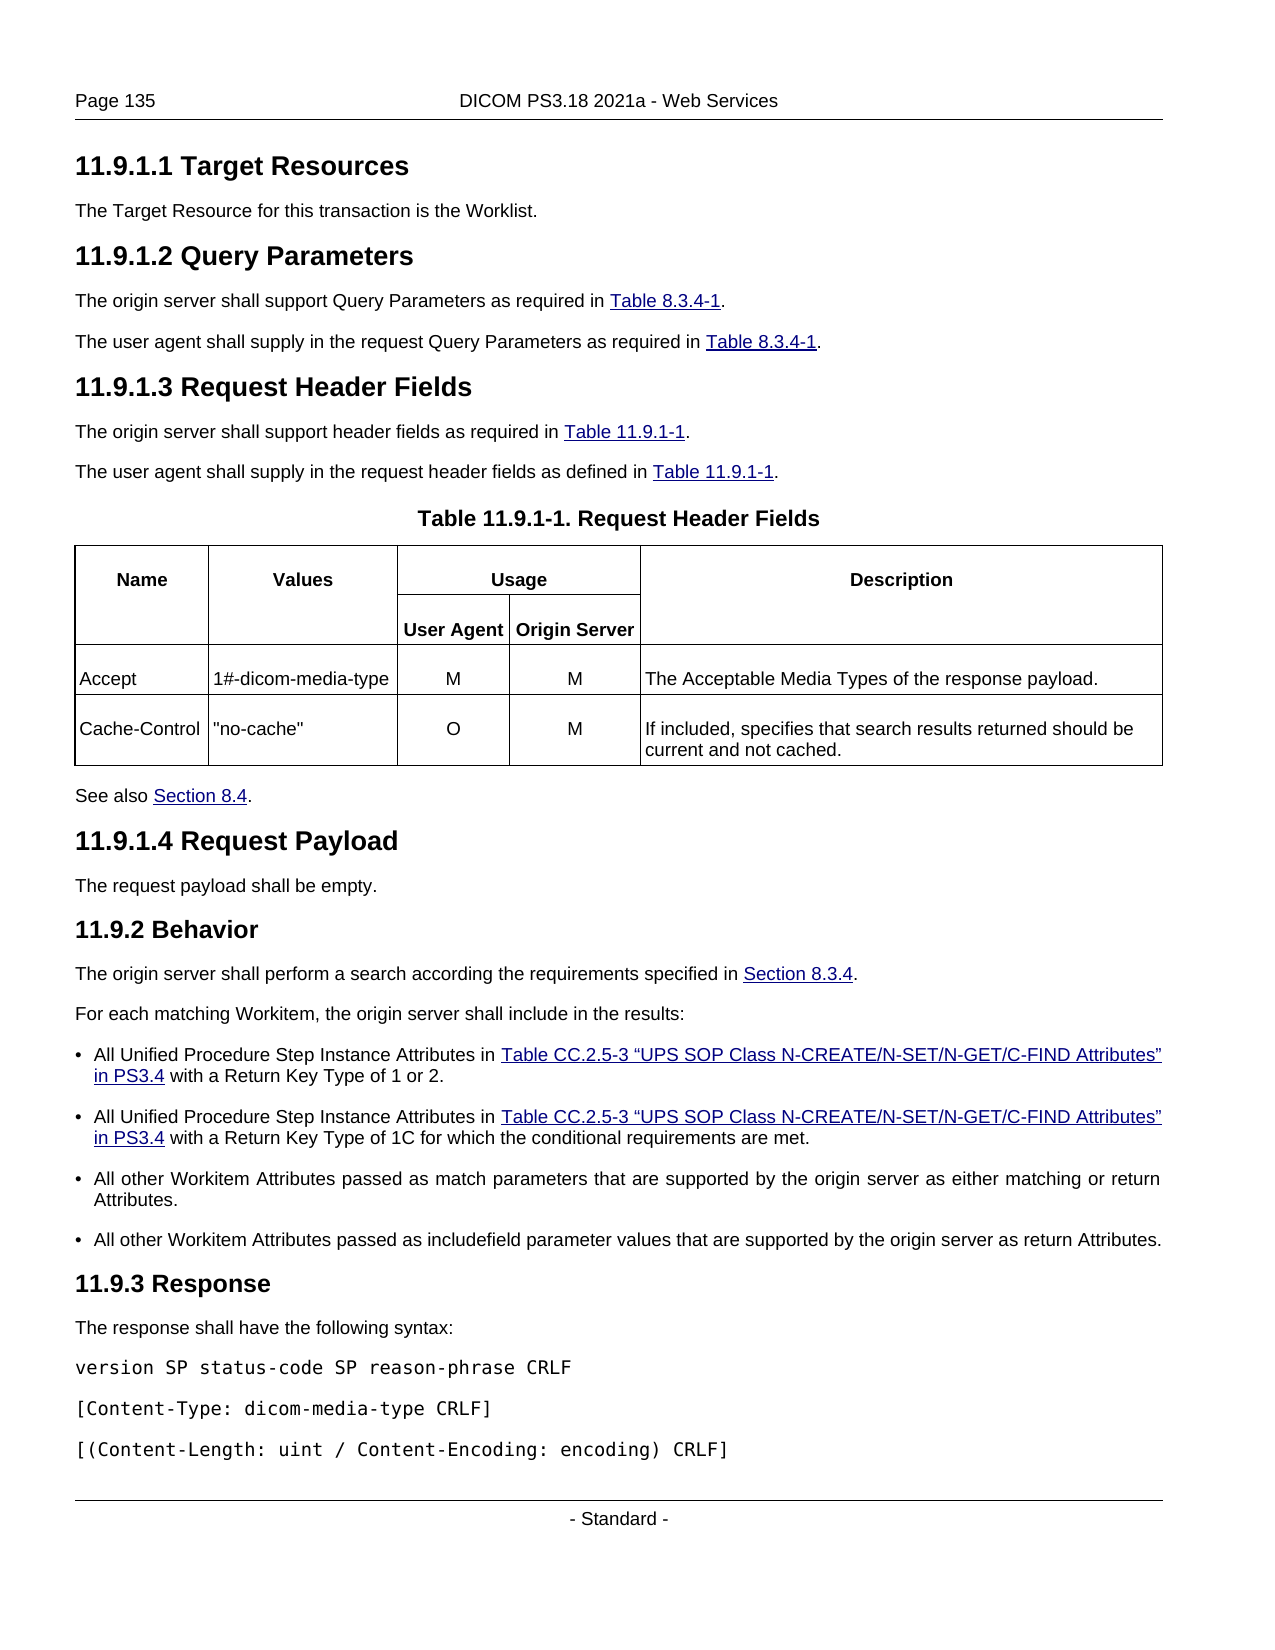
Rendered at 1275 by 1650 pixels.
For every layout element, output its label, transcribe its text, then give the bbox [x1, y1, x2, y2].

text [Content-Type: dicom-media-type CRLF] [75, 1398, 1162, 1420]
text The Target Resource for this transaction is the Worklist. [75, 200, 1162, 222]
text The origin server shall support Query Parameters as required in Table 8.3.4-1. [75, 290, 1162, 312]
text 11.9.1.3 Request Header Fields [75, 371, 1162, 402]
text Table 11.9.1-1. Request Header Fields [75, 505, 1162, 531]
text The user agent shall supply in the request header fields as defined in Table 11.9.1-1. [75, 461, 1162, 483]
text • All other Workitem Attributes passed as match parameters that are supported by the origin server as either matching or return Attributes. [75, 1167, 1162, 1210]
text The user agent shall supply in the request Query Parameters as required in Table 8.3.4-1. [75, 331, 1162, 352]
table_cell Origin Server [510, 595, 640, 644]
table_header Usage [398, 546, 640, 594]
text The origin server shall support header fields as required in Table 11.9.1-1. [75, 421, 1162, 442]
table_cell M [510, 695, 640, 765]
text 11.9.3 Response [75, 1269, 1162, 1298]
text • All Unified Procedure Step Instance Attributes in Table CC.2.5-3 “UPS SOP Class N-CREATE/N-SET/N-GET/C-FIND Attributes” in PS3.4 with a Return Key Type of 1C for which the conditional requirements are met. [75, 1105, 1162, 1148]
table_header Description [641, 546, 1162, 644]
text The response shall have the following syntax: [75, 1317, 1162, 1338]
table_cell Accept [76, 645, 208, 694]
text 11.9.1.4 Request Payload [75, 825, 1162, 856]
text version SP status-code SP reason-phrase CRLF [75, 1357, 1162, 1379]
text The origin server shall perform a search according the requirements specified in Section 8.3.4. [75, 963, 1162, 984]
text • All Unified Procedure Step Instance Attributes in Table CC.2.5-3 “UPS SOP Class N-CREATE/N-SET/N-GET/C-FIND Attributes” in PS3.4 with a Return Key Type of 1 or 2. [75, 1043, 1162, 1087]
table_cell The Acceptable Media Types of the response payload. [641, 645, 1162, 694]
text The request payload shall be empty. [75, 875, 1162, 897]
text • All other Workitem Attributes passed as includefield parameter values that are supported by the origin server as return Attributes. [75, 1229, 1162, 1251]
text 11.9.1.1 Target Resources [75, 150, 1162, 181]
text See also Section 8.4. [75, 785, 1162, 806]
table_cell User Agent [398, 595, 509, 644]
table_header Values [209, 546, 397, 644]
table_header Name [76, 546, 208, 644]
text 11.9.1.2 Query Parameters [75, 240, 1162, 272]
table_cell Cache-Control [76, 695, 208, 765]
table_cell If included, specifies that search results returned should be current and not cached. [641, 695, 1162, 765]
text 11.9.2 Behavior [75, 915, 1162, 944]
table_cell O [398, 695, 509, 765]
table_cell "no-cache" [209, 695, 397, 765]
text [(Content-Length: uint / Content-Encoding: encoding) CRLF] [75, 1438, 1162, 1460]
table_cell 1#-dicom-media-type [209, 645, 397, 694]
table_cell M [398, 645, 509, 694]
text For each matching Workitem, the origin server shall include in the results: [75, 1003, 1162, 1025]
table_cell M [510, 645, 640, 694]
